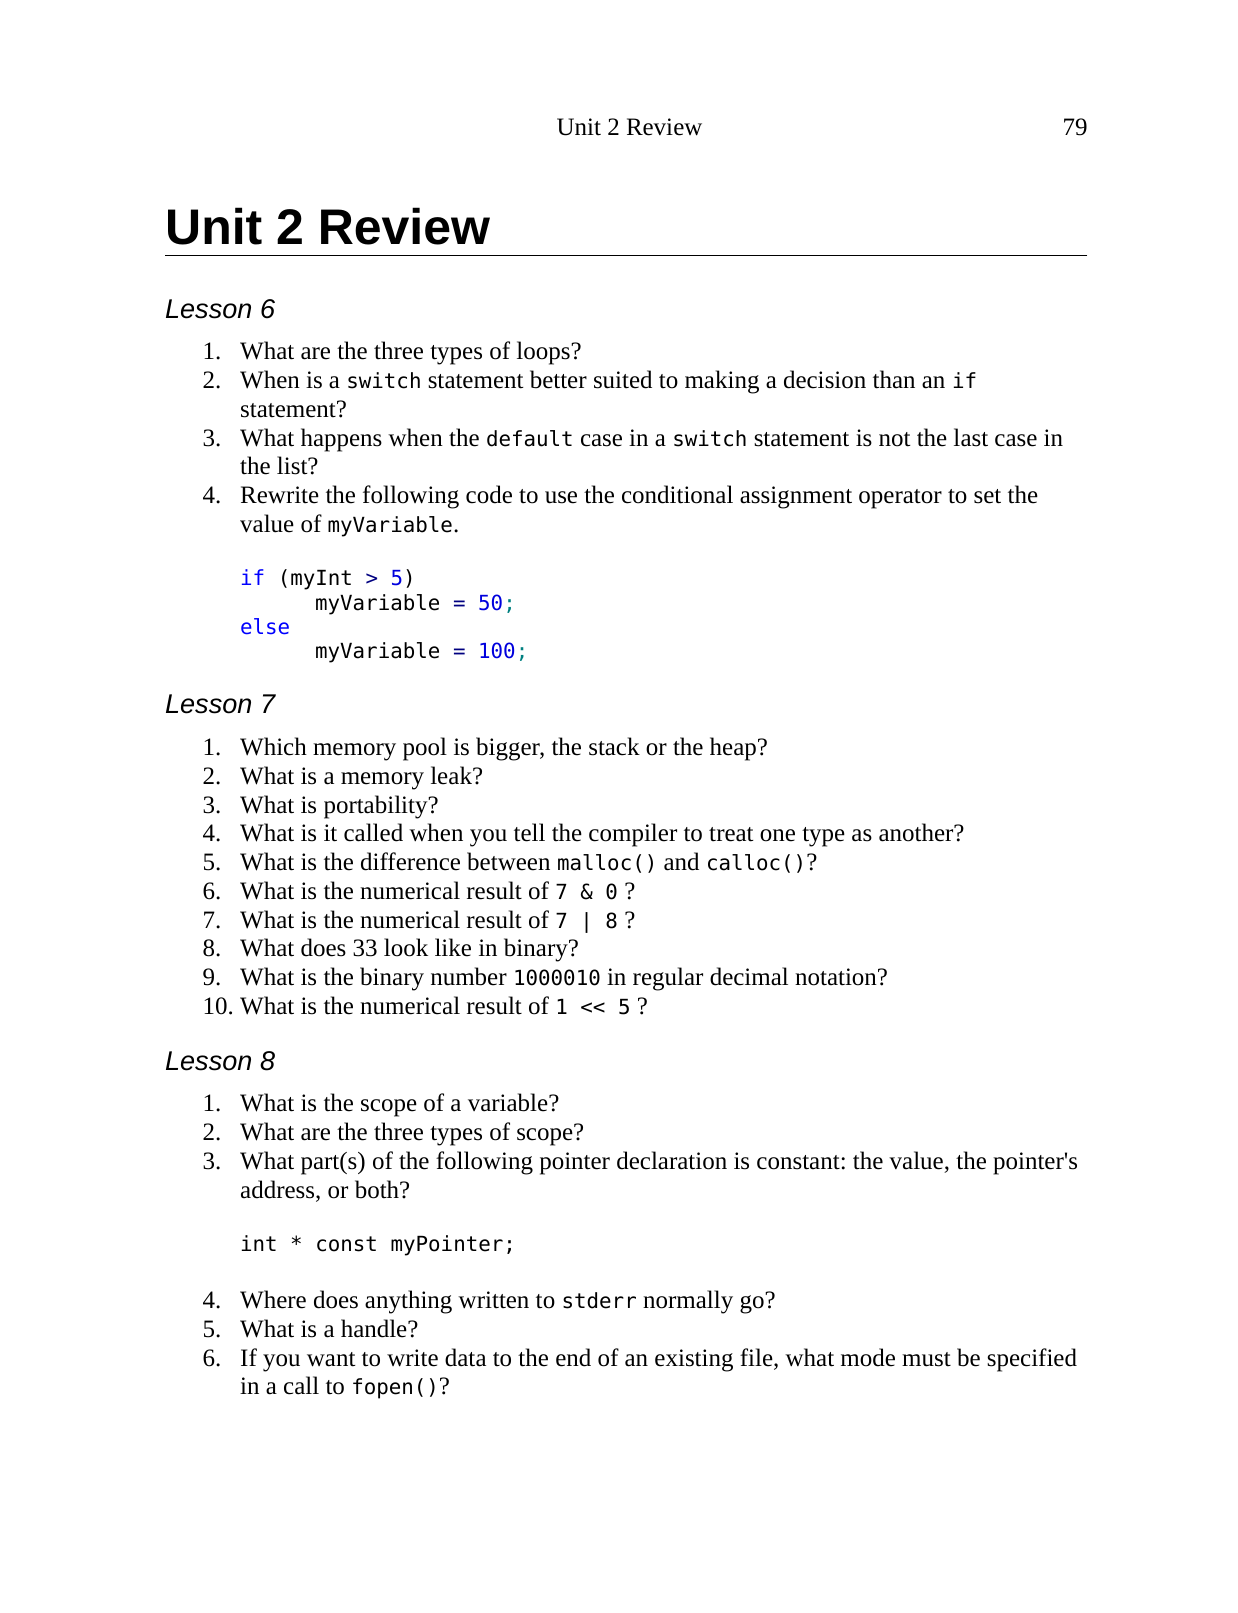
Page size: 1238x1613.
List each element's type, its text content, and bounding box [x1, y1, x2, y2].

list Where does anything written to stderr normally go? [202, 1285, 1087, 1314]
list What is a handle? [202, 1314, 1087, 1343]
subtitle Unit 2 Review [165, 197, 1087, 255]
subtitle Lesson 8 [165, 1045, 1087, 1076]
subtitle Lesson 7 [165, 688, 1087, 720]
list What is the numerical result of 1 << 5 ? [202, 991, 1087, 1020]
list What is the scope of a variable? [202, 1088, 1087, 1117]
text else [240, 615, 1087, 639]
text if (myInt > 5) [240, 566, 1087, 591]
list Rewrite the following code to use the conditional assignment operator to set the value of myVariable. [202, 480, 1087, 538]
text int * const myPointer; [240, 1232, 1087, 1256]
list What is portability? [202, 790, 1087, 818]
list What are the three types of loops? [202, 336, 1087, 365]
list What is it called when you tell the compiler to treat one type as another? [202, 818, 1087, 847]
list What does 33 look like in binary? [202, 933, 1087, 962]
subtitle Lesson 6 [165, 293, 1087, 324]
list What is a memory leak? [202, 761, 1087, 790]
list What is the numerical result of 7 & 0 ? [202, 876, 1087, 905]
list If you want to write data to the end of an existing file, what mode must be specified in a call to fopen()? [202, 1343, 1087, 1400]
list What happens when the default case in a switch statement is not the last case in the list? [202, 423, 1087, 480]
text myVariable = 100; [240, 639, 1087, 663]
list When is a switch statement better suited to making a decision than an if statement? [202, 365, 1087, 423]
text myVariable = 50; [240, 591, 1087, 615]
list What is the numerical result of 7 | 8 ? [202, 905, 1087, 933]
list Which memory pool is bigger, the stack or the heap? [202, 732, 1087, 761]
list What is the binary number 1000010 in regular decimal notation? [202, 962, 1087, 991]
list What part(s) of the following pointer declaration is constant: the value, the pointer's address, or both? [202, 1146, 1087, 1203]
list What are the three types of scope? [202, 1117, 1087, 1146]
list What is the difference between malloc() and calloc()? [202, 847, 1087, 876]
